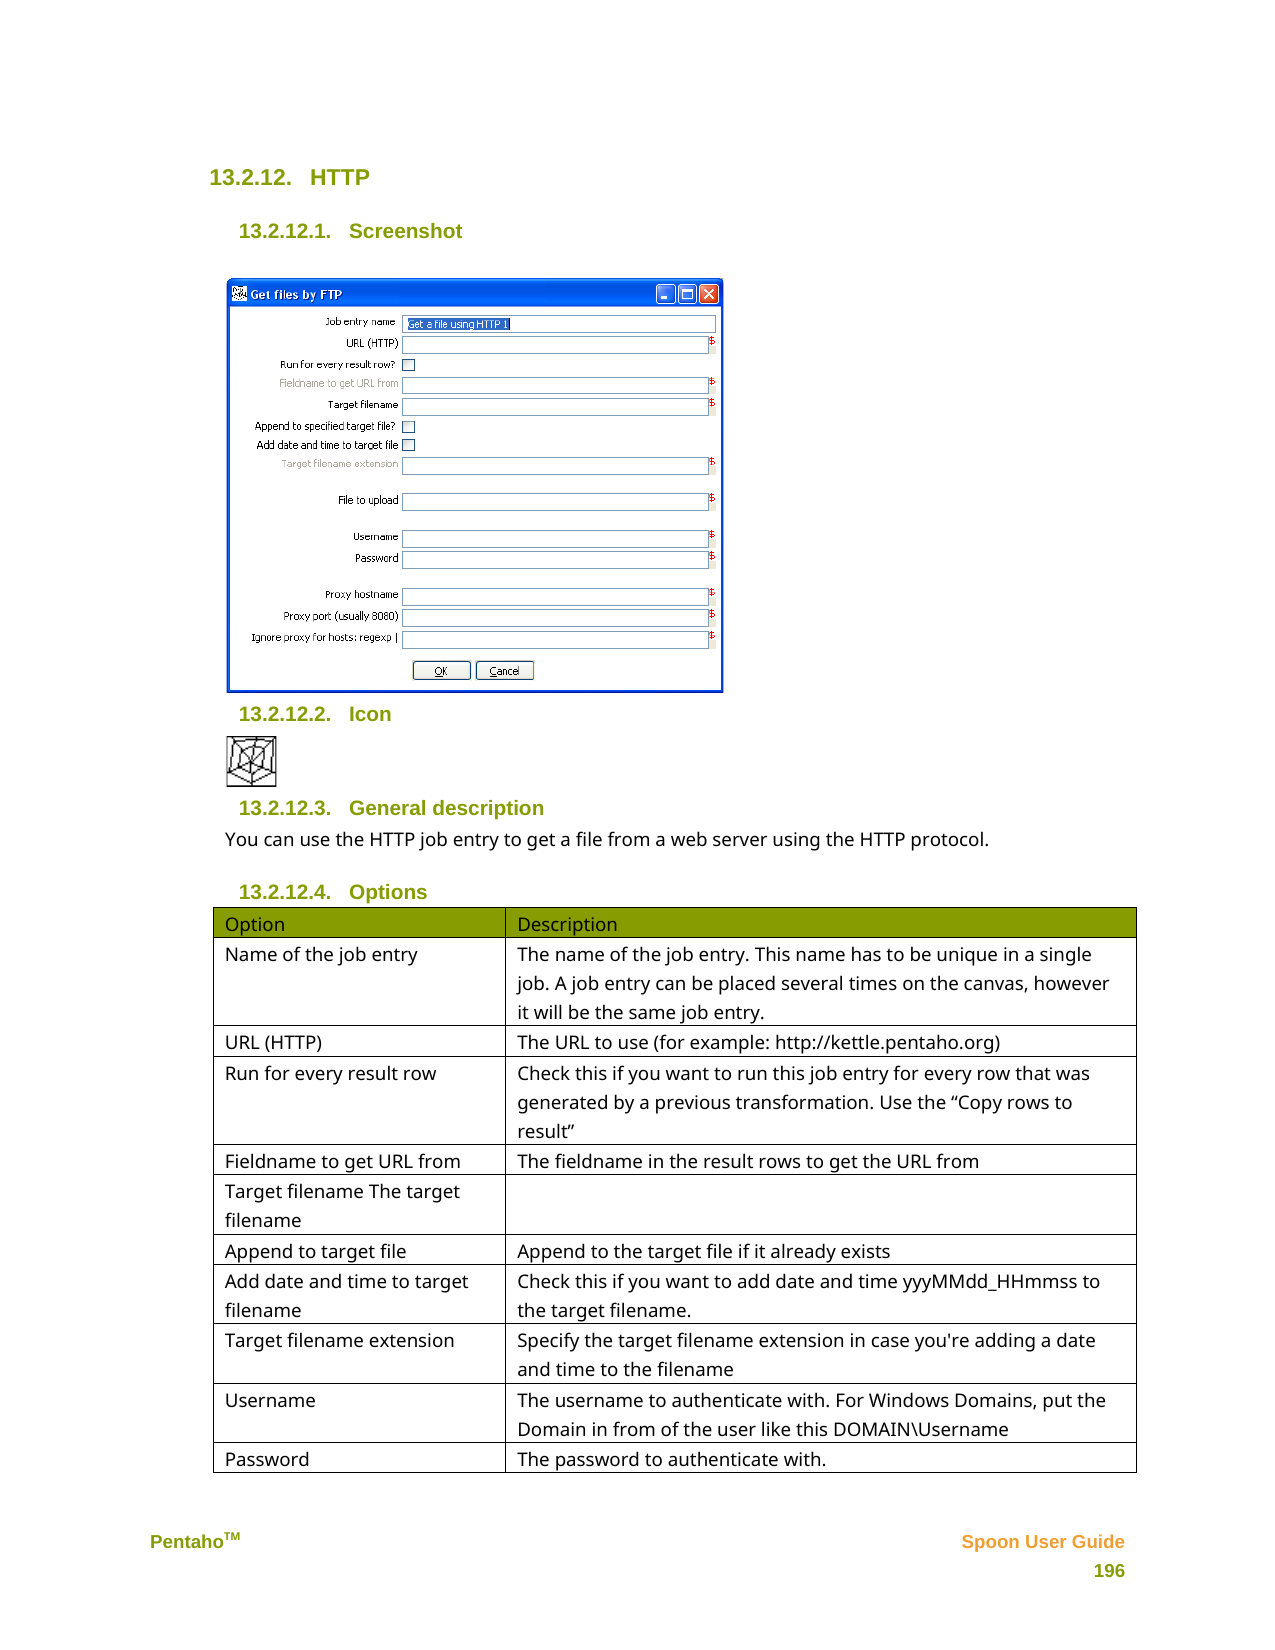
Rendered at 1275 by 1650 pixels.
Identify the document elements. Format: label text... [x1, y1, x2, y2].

subtitle Icon [239, 699, 1125, 728]
table_cell Fieldname to get URL from [214, 1145, 505, 1174]
table_cell Target filename The target filename [214, 1175, 505, 1234]
table_cell Name of the job entry [214, 938, 505, 1025]
table_cell Run for every result row [214, 1057, 505, 1144]
text You can use the HTTP job entry to get a file from a web server using the HTTP protocol. [225, 823, 1125, 852]
table_header Option [214, 908, 505, 937]
picture [226, 278, 724, 693]
table_cell Append to the target file if it already exists [506, 1235, 1136, 1264]
table_cell The password to authenticate with. [506, 1443, 1136, 1472]
table_cell Password [214, 1443, 505, 1472]
table_cell [506, 1175, 1136, 1234]
table_cell Username [214, 1384, 505, 1442]
picture [226, 736, 277, 787]
table_cell The name of the job entry. This name has to be unique in a single job. A job entry can be placed several times on the canvas, however it will be the same job entry. [506, 938, 1136, 1025]
table_cell Check this if you want to add date and time yyyMMdd_HHmmss to the target filename. [506, 1265, 1136, 1323]
table_cell Append to target file [214, 1235, 505, 1264]
subtitle HTTP [209, 157, 1125, 192]
table_cell Add date and time to target filename [214, 1265, 505, 1323]
table_cell The fieldname in the result rows to get the URL from [506, 1145, 1136, 1174]
subtitle Options [239, 871, 1125, 906]
table_cell Target filename extension [214, 1324, 505, 1383]
table_cell Specify the target filename extension in case you're adding a date and time to the filename [506, 1324, 1136, 1383]
table_cell The URL to use (for example: http://kettle.pentaho.org) [506, 1026, 1136, 1056]
table_cell Check this if you want to run this job entry for every row that was generated by a previous transformation. Use the “Copy rows to result” [506, 1057, 1136, 1144]
subtitle Screenshot [239, 211, 1125, 246]
table_header Description [506, 908, 1136, 937]
subtitle General description [239, 793, 1125, 823]
table_cell URL (HTTP) [214, 1026, 505, 1056]
table_cell The username to authenticate with. For Windows Domains, put the Domain in from of the user like this DOMAIN\Username [506, 1384, 1136, 1442]
